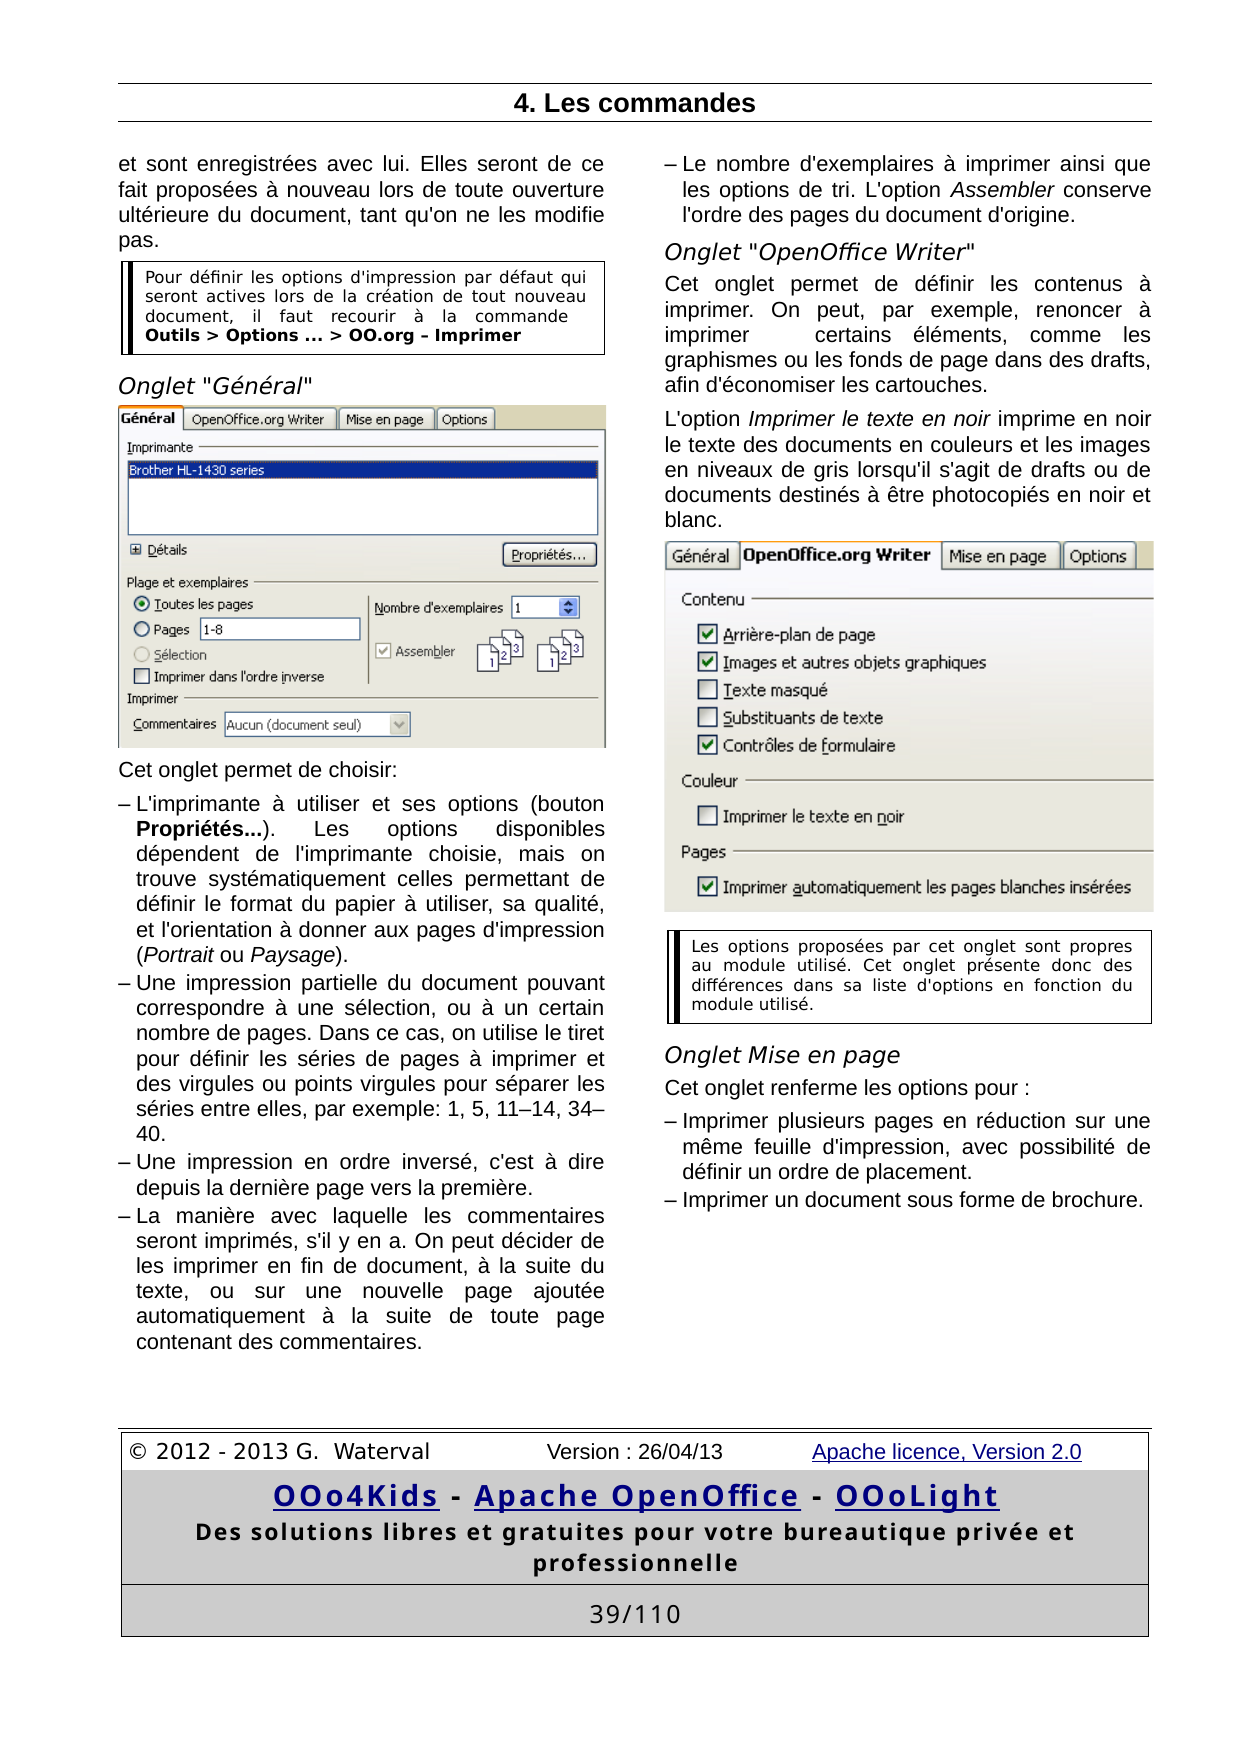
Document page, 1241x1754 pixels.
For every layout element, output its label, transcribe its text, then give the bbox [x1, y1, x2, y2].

text Cet onglet permet de définir les contenus à imprimer. On peut, par exemple, renoncer à imprimer certains éléments, comme les graphismes ou les fonds de page dans des drafts, afin d'économiser les cartouches. [664, 271, 1152, 397]
list L'imprimante à utiliser et ses options (bouton Propriétés...). Les options disponibles dépendent de l'imprimante choisie, mais on trouve systématiquement celles permettant de définir le format du papier à utiliser, sa qualité, et l'orientation à donner aux pages d'impression (Portrait ou Paysage). [118, 791, 605, 967]
list Une impression partielle du document pouvant correspondre à une sélection, ou à un certain nombre de pages. Dans ce cas, on utilise le tiret pour définir les séries de pages à imprimer et des virgules ou points virgules pour séparer les séries entre elles, par exemple: 1, 5, 11–14, 34–40. [118, 970, 605, 1146]
list Imprimer un document sous forme de brochure. [664, 1187, 1152, 1212]
list Imprimer plusieurs pages en réduction sur une même feuille d'impression, avec possibilité de définir un ordre de placement. [664, 1108, 1152, 1184]
table_header Les options proposées par cet onglet sont propres au module utilisé. Cet onglet présente donc des différences dans sa liste d'options en fonction du module utilisé. [680, 931, 1151, 1023]
text L'option Imprimer le texte en noir imprime en noir le texte des documents en couleurs et les images en niveaux de gris lorsqu'il s'agit de drafts ou de documents destinés à être photocopiés en noir et blanc. [664, 406, 1152, 532]
subtitle Onglet Mise en page [664, 1042, 1152, 1068]
text Cet onglet permet de choisir: [118, 756, 605, 782]
subtitle Onglet "Général" [118, 373, 605, 400]
text Cet onglet renferme les options pour : [664, 1074, 1152, 1099]
subtitle Onglet "OpenOffice Writer" [664, 239, 1152, 265]
table_header Pour définir les options d'impression par défaut qui seront actives lors de la création de tout nouveau document, il faut recourir à la commande Outils > Options ... > OO.org – Imprimer [133, 262, 604, 354]
text et sont enregistrées avec lui. Elles seront de ce fait proposées à nouveau lors de toute ouverture ultérieure du document, tant qu'on ne les modifie pas. [118, 151, 605, 252]
list La manière avec laquelle les commentaires seront imprimés, s'il y en a. On peut décider de les imprimer en fin de document, à la suite du texte, ou sur une nouvelle page ajoutée automatiquement à la suite de toute page contenant des commentaires. [118, 1203, 605, 1354]
list Le nombre d'exemplaires à imprimer ainsi que les options de tri. L'option Assembler conserve l'ordre des pages du document d'origine. [664, 151, 1152, 227]
list Une impression en ordre inversé, c'est à dire depuis la dernière page vers la première. [118, 1149, 605, 1200]
